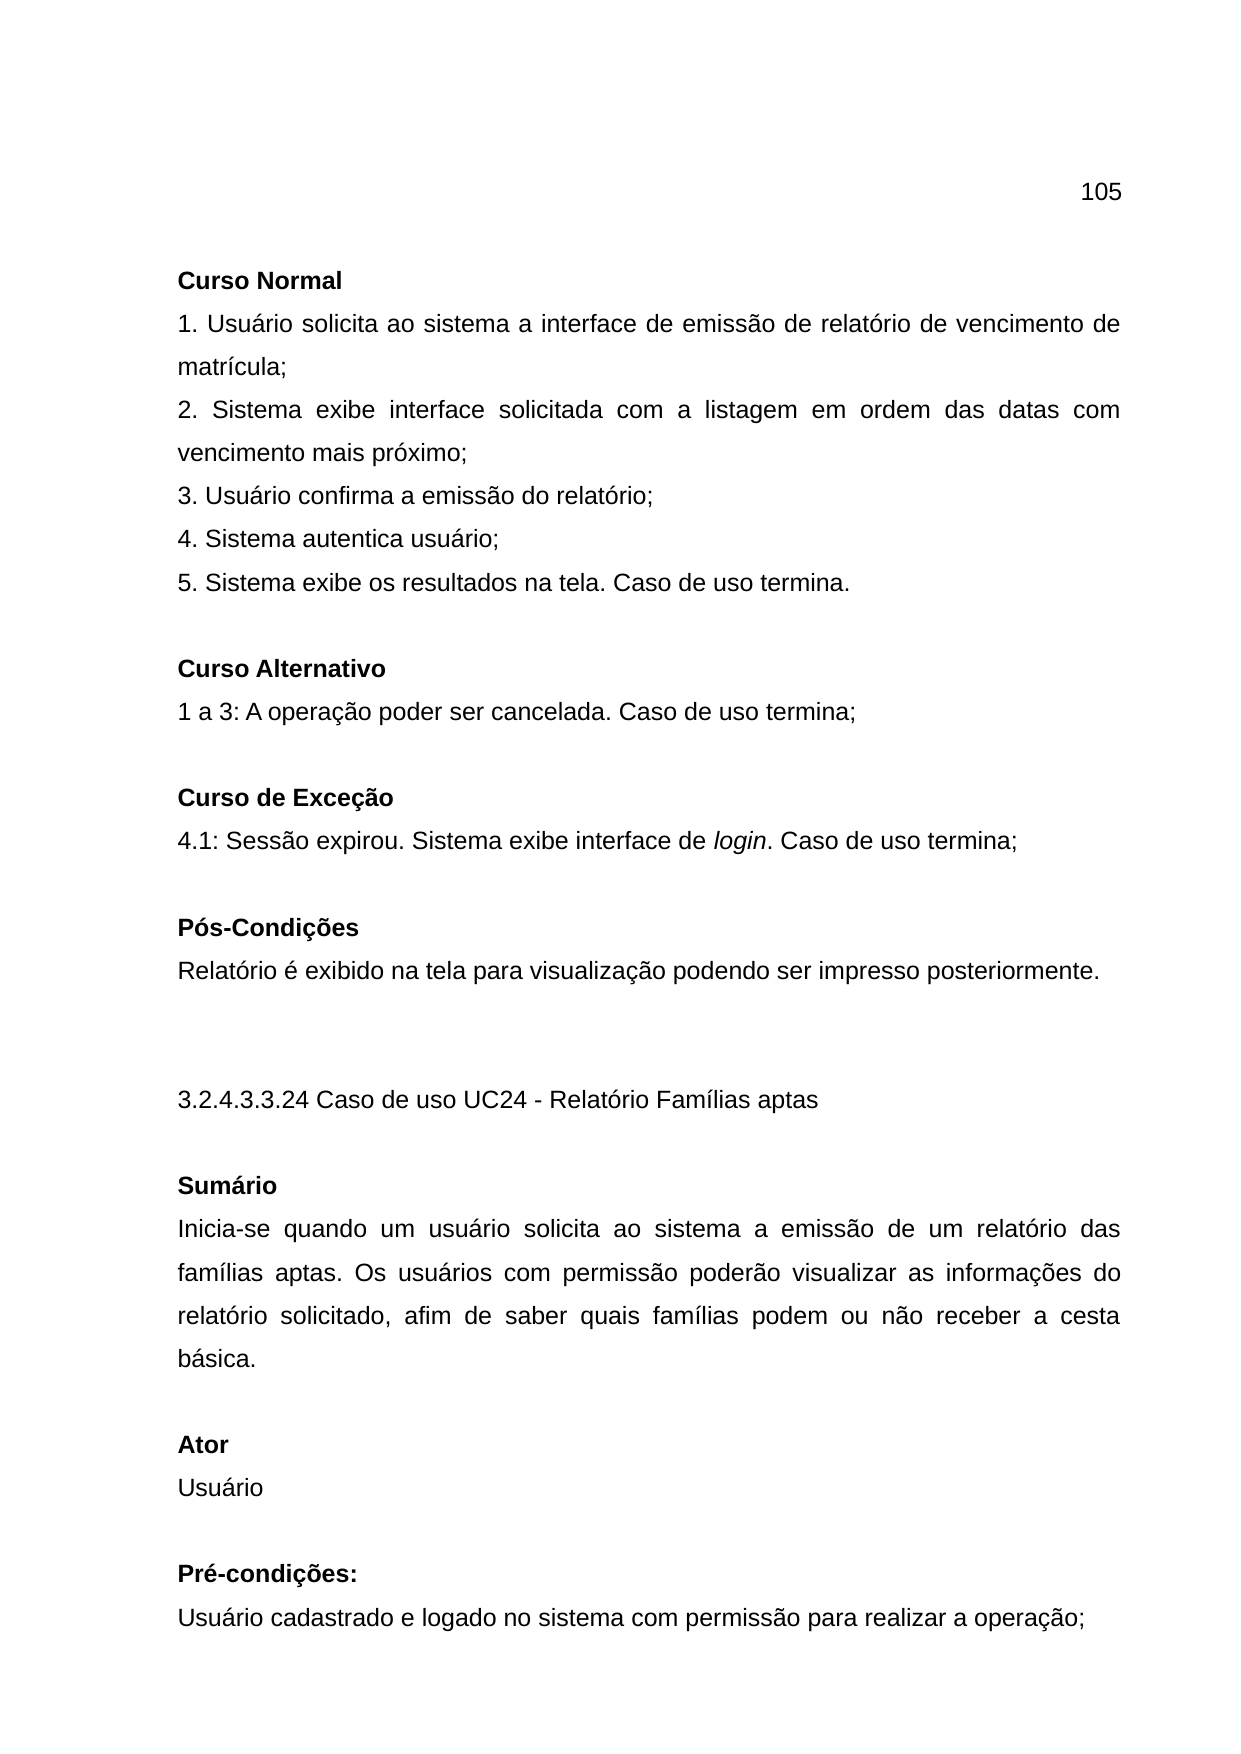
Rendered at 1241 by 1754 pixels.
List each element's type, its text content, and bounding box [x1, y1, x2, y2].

text Sumário [177, 1171, 1122, 1200]
text Relatório é exibido na tela para visualização podendo ser impresso posteriormente. [177, 956, 1122, 984]
text 1. Usuário solicita ao sistema a interface de emissão de relatório de vencimento de matrícula; [177, 309, 1122, 381]
text Inicia-se quando um usuário solicita ao sistema a emissão de um relatório das famílias aptas. Os usuários com permissão poderão visualizar as informações do relatório solicitado, afim de saber quais famílias podem ou não receber a cesta básica. [177, 1214, 1122, 1373]
text 4. Sistema autentica usuário; [177, 524, 1122, 553]
text Curso Alternativo [177, 654, 1122, 683]
text 4.1: Sessão expirou. Sistema exibe interface de login. Caso de uso termina; [177, 826, 1122, 855]
text Ator [177, 1430, 1122, 1459]
text Pré-condições: [177, 1559, 1122, 1588]
text 3. Usuário confirma a emissão do relatório; [177, 481, 1122, 510]
text Curso Normal [177, 266, 1122, 294]
text 5. Sistema exibe os resultados na tela. Caso de uso termina. [177, 568, 1122, 596]
text Usuário cadastrado e logado no sistema com permissão para realizar a operação; [177, 1603, 1122, 1631]
text Usuário [177, 1473, 1122, 1502]
text Curso de Exceção [177, 783, 1122, 812]
text Pós-Condições [177, 913, 1122, 941]
text 1 a 3: A operação poder ser cancelada. Caso de uso termina; [177, 697, 1122, 726]
text 2. Sistema exibe interface solicitada com a listagem em ordem das datas com vencimento mais próximo; [177, 395, 1122, 467]
text 3.2.4.3.3.24 Caso de uso UC24 - Relatório Famílias aptas [177, 1085, 1122, 1114]
